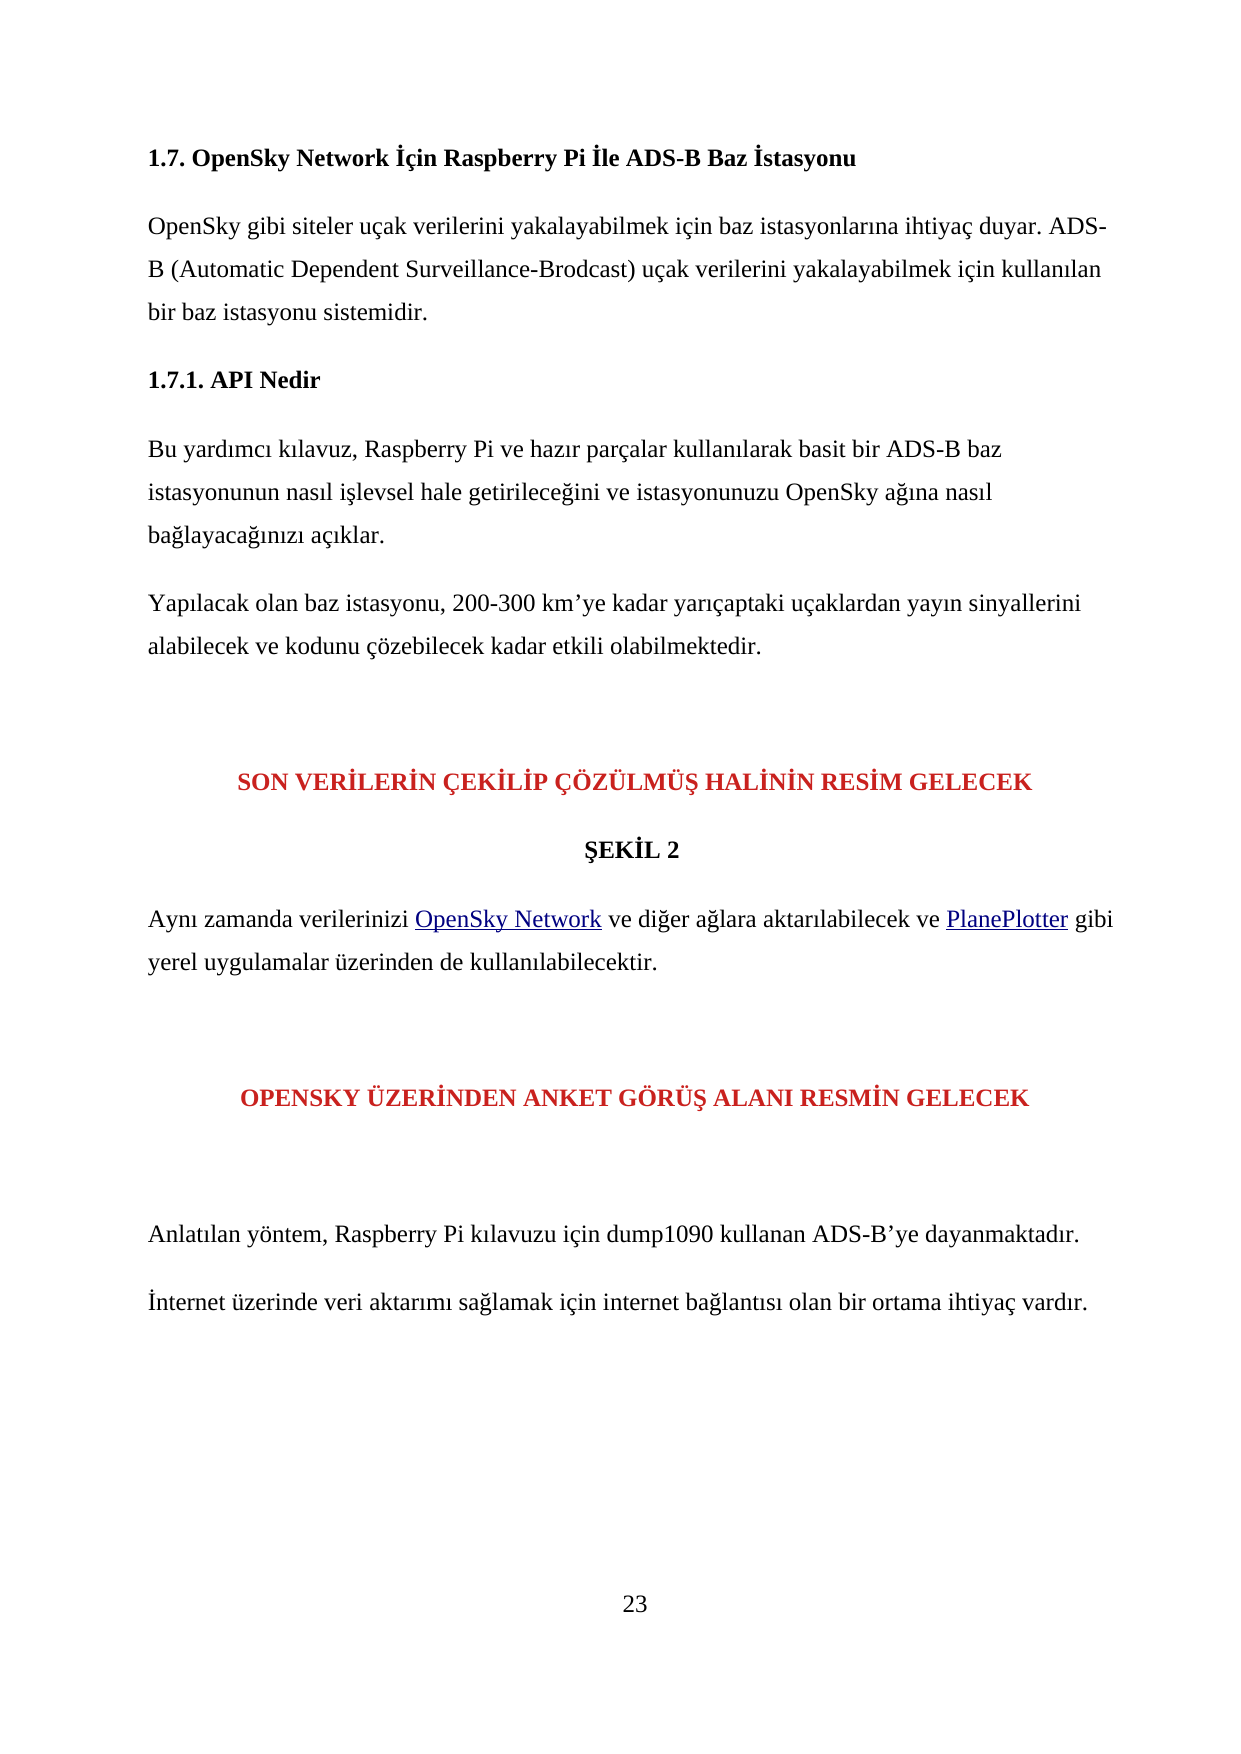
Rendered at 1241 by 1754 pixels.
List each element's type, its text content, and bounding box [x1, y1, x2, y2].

text Bu yardımcı kılavuz, Raspberry Pi ve hazır parçalar kullanılarak basit bir ADS-B baz istasyonunun nasıl işlevsel hale getirileceğini ve istasyonunuzu OpenSky ağına nasıl bağlayacağınızı açıklar. [148, 434, 1122, 549]
text ŞEKİL 2 [148, 836, 1122, 864]
subtitle 1.7.1. API Nedir [148, 366, 1122, 394]
text OpenSky gibi siteler uçak verilerini yakalayabilmek için baz istasyonlarına ihtiyaç duyar. ADS-B (Automatic Dependent Surveillance-Brodcast) uçak verilerini yakalayabilmek için kullanılan bir baz istasyonu sistemidir. [148, 211, 1122, 326]
text Anlatılan yöntem, Raspberry Pi kılavuzu için dump1090 kullanan ADS-B’ye dayanmaktadır. [148, 1219, 1122, 1248]
text Yapılacak olan baz istasyonu, 200-300 km’ye kadar yarıçaptaki uçaklardan yayın sinyallerini alabilecek ve kodunu çözebilecek kadar etkili olabilmektedir. [148, 588, 1122, 660]
text OPENSKY ÜZERİNDEN ANKET GÖRÜŞ ALANI RESMİN GELECEK [148, 1083, 1122, 1112]
text İnternet üzerinde veri aktarımı sağlamak için internet bağlantısı olan bir ortama ihtiyaç vardır. [148, 1287, 1122, 1316]
subtitle 1.7. OpenSky Network İçin Raspberry Pi İle ADS-B Baz İstasyonu [148, 143, 1122, 172]
text SON VERİLERİN ÇEKİLİP ÇÖZÜLMÜŞ HALİNİN RESİM GELECEK [148, 767, 1122, 796]
text Aynı zamanda verilerinizi OpenSky Network ve diğer ağlara aktarılabilecek ve PlanePlotter gibi yerel uygulamalar üzerinden de kullanılabilecektir. [148, 904, 1122, 976]
